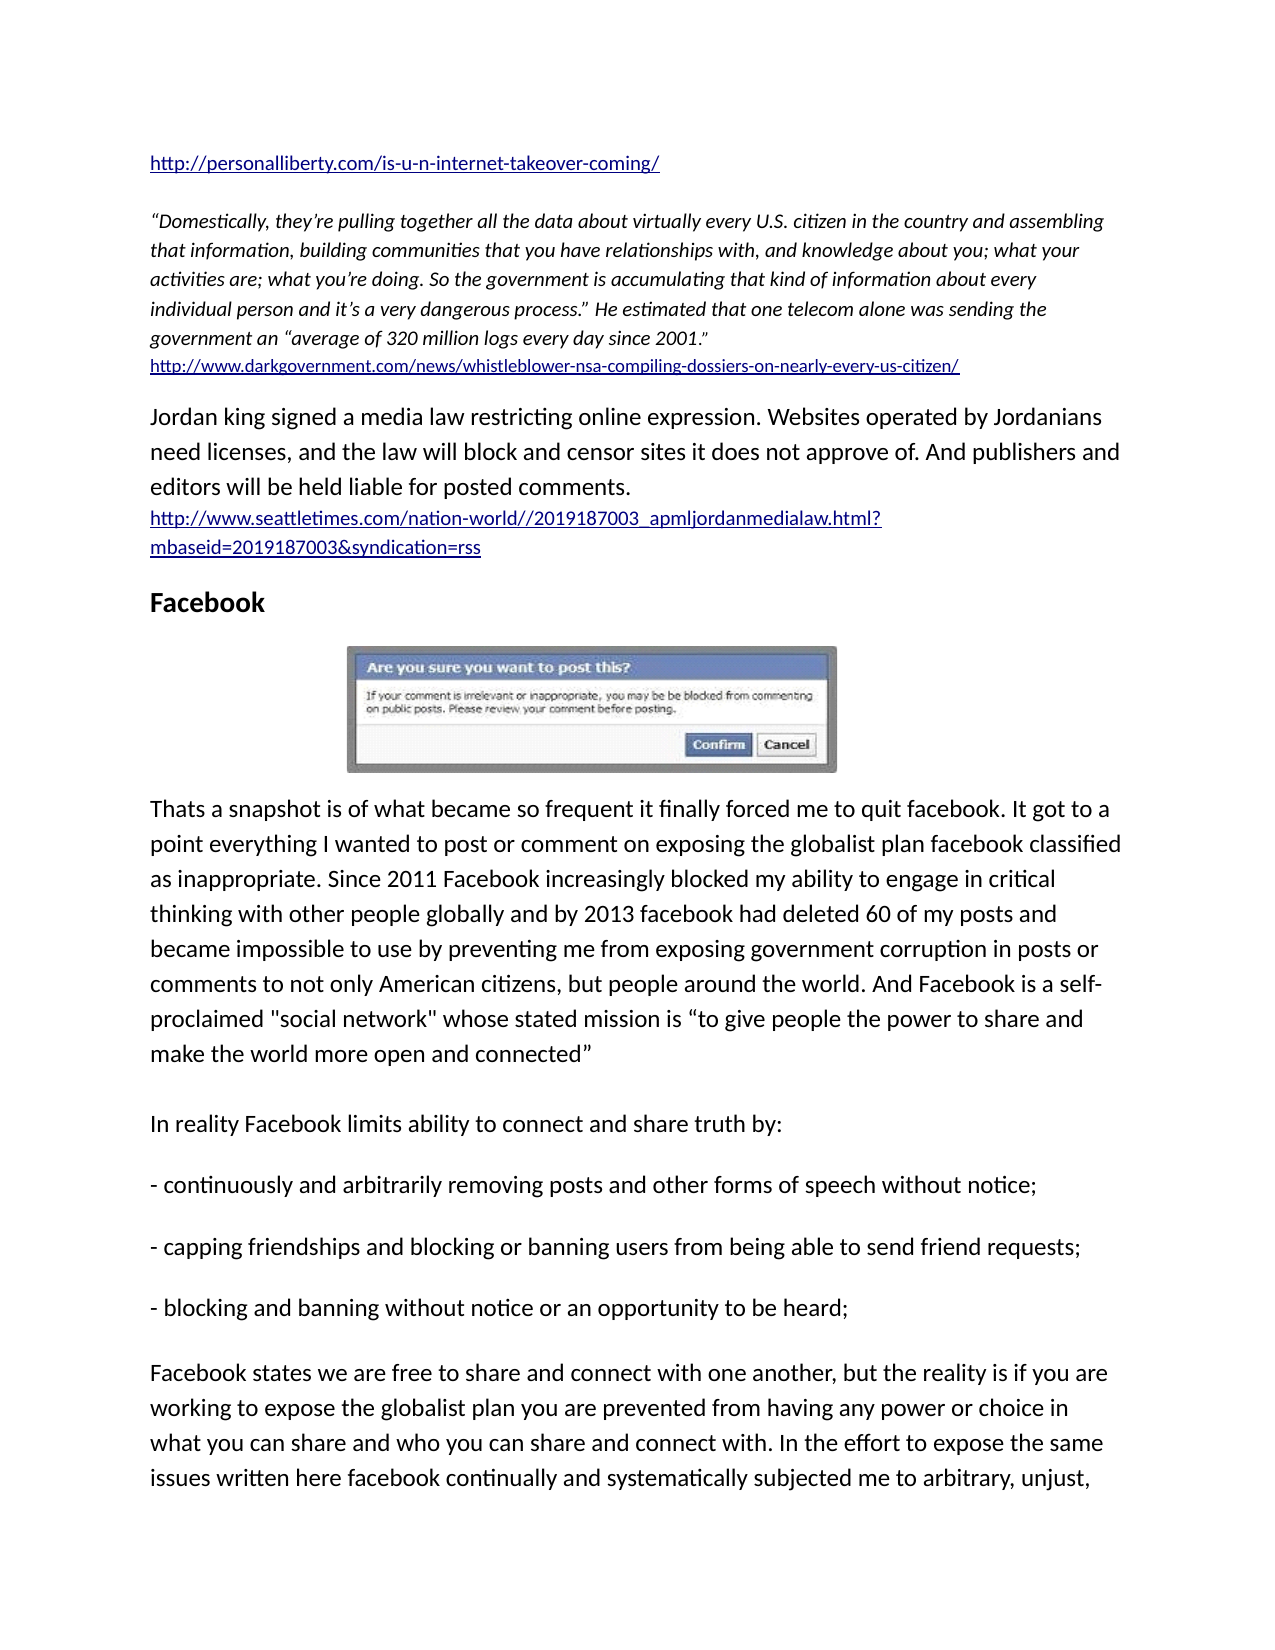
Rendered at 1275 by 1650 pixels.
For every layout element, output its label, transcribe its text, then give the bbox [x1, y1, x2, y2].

text In reality Facebook limits ability to connect and share truth by: [150, 1108, 1125, 1139]
picture [346, 646, 838, 773]
text - blocking and banning without notice or an opportunity to be heard; [150, 1292, 1125, 1322]
text - continuously and arbitrarily removing posts and other forms of speech without notice; [150, 1169, 1125, 1200]
text Facebook states we are free to share and connect with one another, but the reality is if you are working to expose the globalist plan you are prevented from having any power or choice in what you can share and who you can share and connect with. In the effort to expose the same issues written here facebook continually and systematically subjected me to arbitrary, unjust, [150, 1357, 1125, 1493]
text - capping friendships and blocking or banning users from being able to send friend requests; [150, 1231, 1125, 1261]
text “Domestically, they’re pulling together all the data about virtually every U.S. citizen in the country and assembling that information, building communities that you have relationships with, and knowledge about you; what your activities are; what you’re doing. So the government is accumulating that kind of information about every individual person and it’s a very dangerous process.” He estimated that one telecom alone was sending the government an “average of 320 million logs every day since 2001.” http://www.darkgovernment.com/news/whistleblower-nsa-compiling-dossiers-on-nearly-every-us-citizen/ [150, 208, 1125, 377]
text Jordan king signed a media law restricting online expression. Websites operated by Jordanians need licenses, and the law will block and censor sites it does not approve of. And publishers and editors will be held liable for posted comments. http://www.seattletimes.com/nation-world//2019187003_apmljordanmedialaw.html?mbaseid=2019187003&syndication=rss [150, 401, 1125, 560]
text Thats a snapshot is of what became so frequent it finally forced me to quit facebook. It got to a point everything I wanted to post or comment on exposing the globalist plan facebook classified as inappropriate. Since 2011 Facebook increasingly blocked my ability to engage in critical thinking with other people globally and by 2013 facebook had deleted 60 of my posts and became impossible to use by preventing me from exposing government corruption in posts or comments to not only American citizens, but people around the world. And Facebook is a self-proclaimed "social network" whose stated mission is “to give people the power to share and make the world more open and connected” [150, 793, 1125, 1069]
text http://personalliberty.com/is-u-n-internet-takeover-coming/ [150, 150, 1125, 175]
text Facebook [150, 584, 1125, 620]
